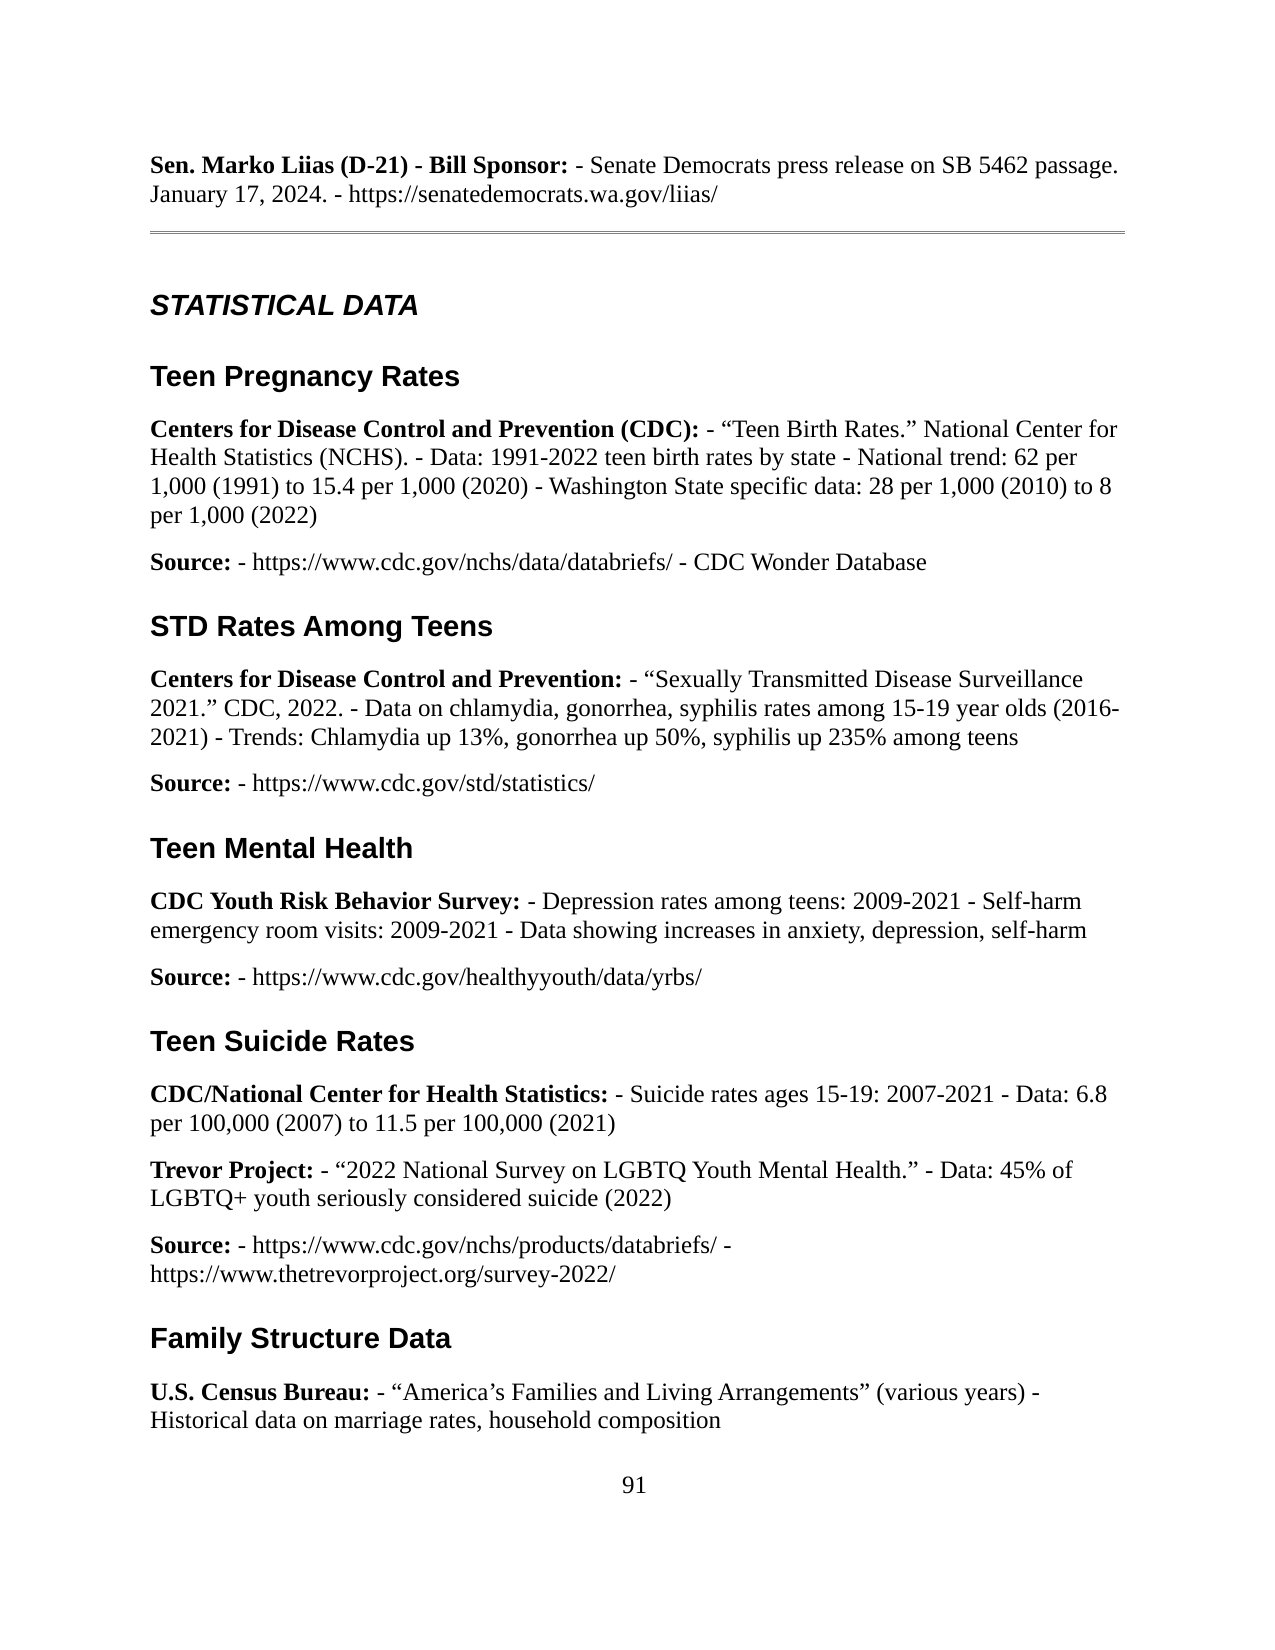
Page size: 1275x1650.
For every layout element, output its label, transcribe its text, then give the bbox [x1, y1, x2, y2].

text U.S. Census Bureau: - “America’s Families and Living Arrangements” (various years) - Historical data on marriage rates, household composition [150, 1377, 1125, 1434]
subtitle Family Structure Data [150, 1322, 1125, 1355]
text CDC Youth Risk Behavior Survey: - Depression rates among teens: 2009-2021 - Self-harm emergency room visits: 2009-2021 - Data showing increases in anxiety, depression, self-harm [150, 886, 1125, 944]
subtitle STATISTICAL DATA [150, 288, 1125, 321]
subtitle Teen Suicide Rates [150, 1024, 1125, 1058]
text Sen. Marko Liias (D-21) - Bill Sponsor: - Senate Democrats press release on SB 5462 passage. January 17, 2024. - https://senatedemocrats.wa.gov/liias/ [150, 150, 1125, 207]
text CDC/National Center for Health Statistics: - Suicide rates ages 15-19: 2007-2021 - Data: 6.8 per 100,000 (2007) to 11.5 per 100,000 (2021) [150, 1079, 1125, 1137]
text Trevor Project: - “2022 National Survey on LGBTQ Youth Mental Health.” - Data: 45% of LGBTQ+ youth seriously considered suicide (2022) [150, 1155, 1125, 1212]
subtitle STD Rates Among Teens [150, 609, 1125, 643]
text Centers for Disease Control and Prevention: - “Sexually Transmitted Disease Surveillance 2021.” CDC, 2022. - Data on chlamydia, gonorrhea, syphilis rates among 15-19 year olds (2016-2021) - Trends: Chlamydia up 13%, gonorrhea up 50%, syphilis up 235% among teens [150, 664, 1125, 751]
text Source: - https://www.cdc.gov/nchs/products/databriefs/ - https://www.thetrevorproject.org/survey-2022/ [150, 1230, 1125, 1288]
text Source: - https://www.cdc.gov/std/statistics/ [150, 768, 1125, 797]
text Source: - https://www.cdc.gov/healthyyouth/data/yrbs/ [150, 962, 1125, 990]
subtitle Teen Pregnancy Rates [150, 359, 1125, 392]
text Source: - https://www.cdc.gov/nchs/data/databriefs/ - CDC Wonder Database [150, 547, 1125, 575]
text Centers for Disease Control and Prevention (CDC): - “Teen Birth Rates.” National Center for Health Statistics (NCHS). - Data: 1991-2022 teen birth rates by state - National trend: 62 per 1,000 (1991) to 15.4 per 1,000 (2020) - Washington State specific data: 28 per 1,000 (2010) to 8 per 1,000 (2022) [150, 414, 1125, 529]
subtitle Teen Mental Health [150, 831, 1125, 865]
